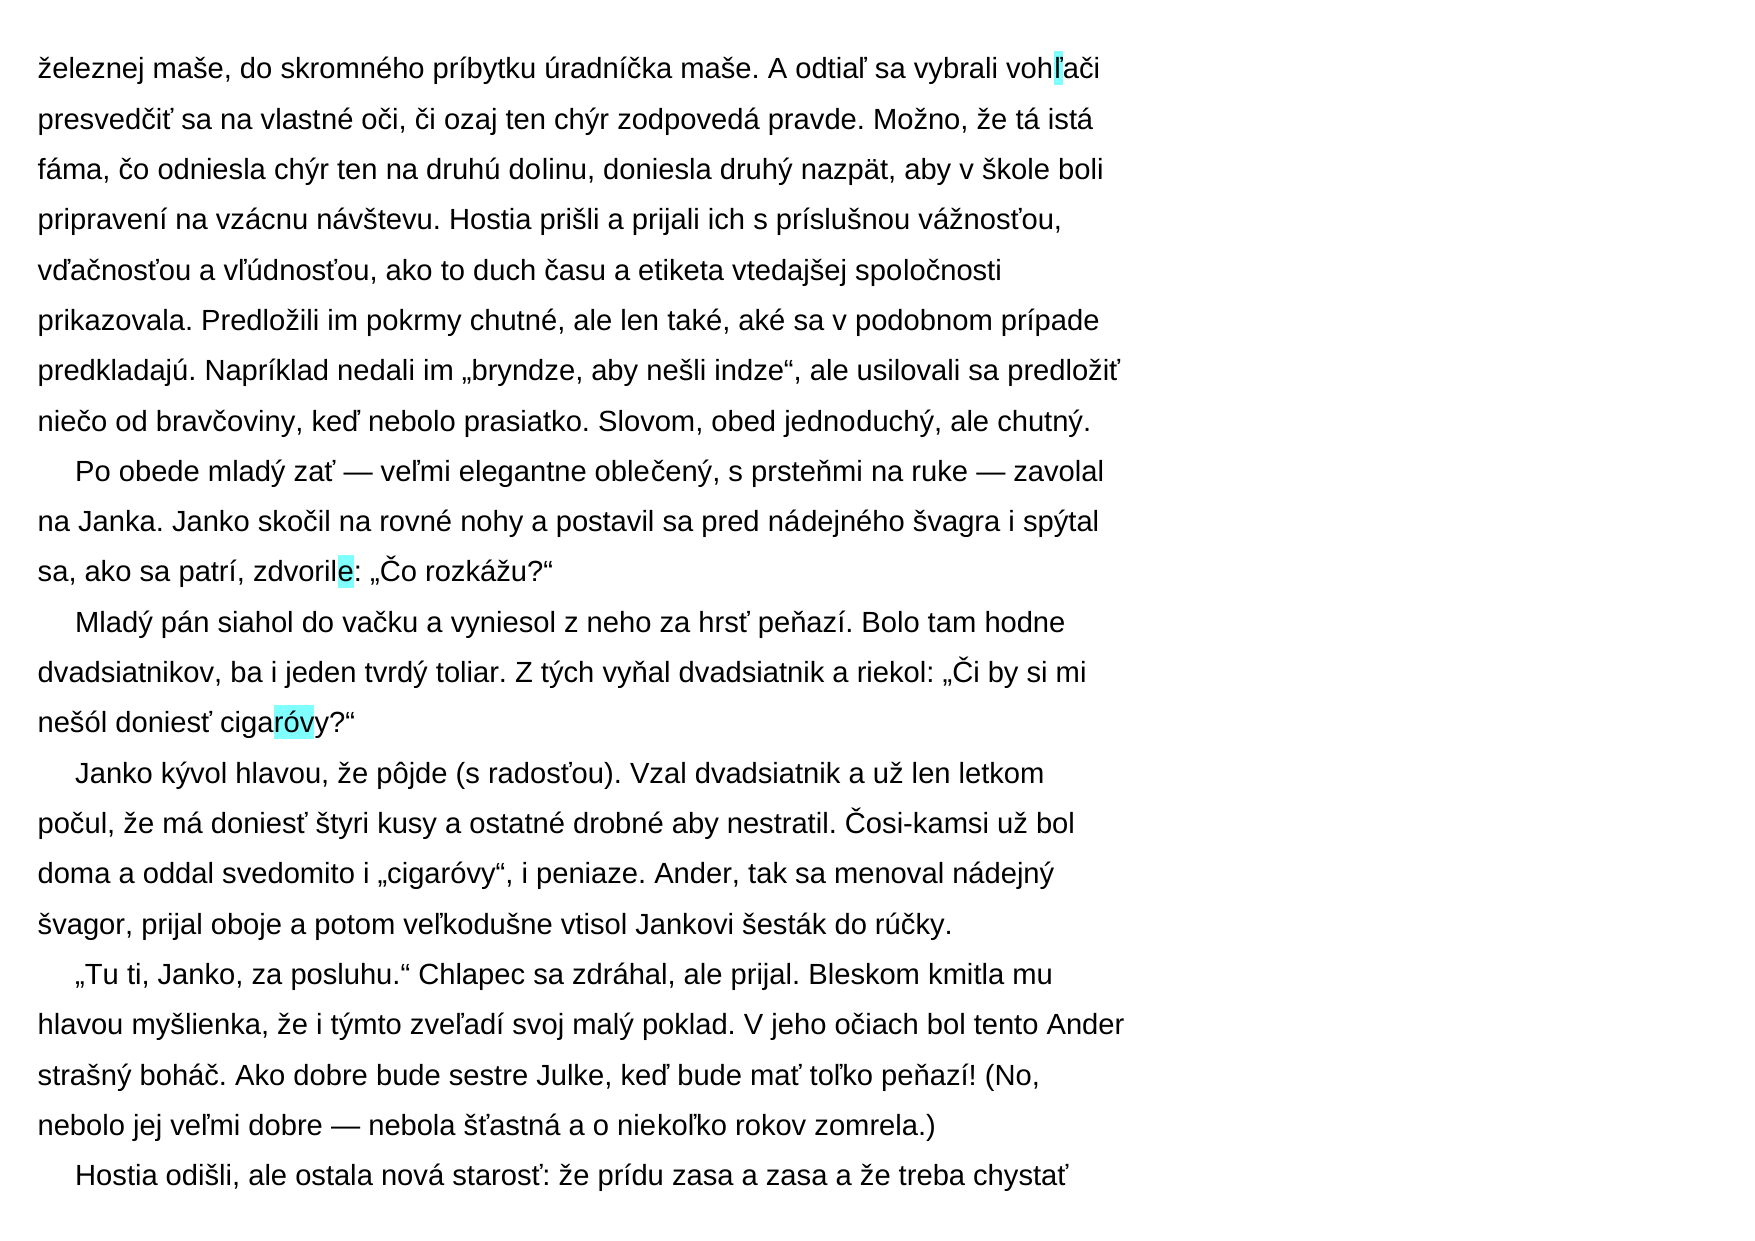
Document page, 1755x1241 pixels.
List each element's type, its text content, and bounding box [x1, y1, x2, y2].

text Mladý pán siahol do vačku a vyniesol z neho za hrsť peňazí. Bolo tam hodne dvadsiatnikov, ba i jeden tvrdý toliar. Z tých vyňal dvadsiatnik a riekol: „Či by si mi nešól doniesť cigaróvy?“ [37, 605, 1130, 739]
text železnej maše, do skromného príbytku úradníčka maše. A odtiaľ sa vybrali vohľači presvedčiť sa na vlast­né oči, či ozaj ten chýr zodpovedá pravde. Možno, že tá istá fáma, čo odniesla chýr ten na druhú do­linu, doniesla druhý nazpät, aby v škole boli pri­pravení na vzácnu návštevu. Hostia prišli a prijali ich s príslušnou vážnosťou, vďačnosťou a vľúd­nosťou, ako to duch času a etiketa vtedajšej spo­ločnosti prikazovala. Predložili im pokrmy chutné, ale len také, aké sa v podobnom prípade predkla­dajú. Napríklad nedali im „bryndze, aby nešli indze“, ale usilovali sa predložiť niečo od bravčo­viny, keď nebolo prasiatko. Slovom, obed jedno­duchý, ale chutný. [37, 51, 1130, 437]
text „Tu ti, Janko, za posluhu.“ Chlapec sa zdráhal, ale prijal. Bleskom kmitla mu hlavou myšlienka, že i týmto zveľadí svoj malý poklad. V jeho očiach bol tento Ander strašný boháč. Ako dobre bude sestre Julke, keď bude mať toľko peňazí! (No, nebolo jej veľmi dobre — nebola šťastná a o nie­koľko rokov zomrela.) [37, 957, 1130, 1141]
text Janko kývol hlavou, že pôjde (s radosťou). Vzal dvadsiatnik a už len letkom počul, že má doniesť štyri kusy a ostatné drobné aby nestratil. Čosi-kamsi už bol doma a oddal svedomito i „cigaróvy“, i peniaze. Ander, tak sa menoval nádejný švagor, prijal oboje a potom veľkodušne vtisol Jankovi šesták do rúčky. [37, 756, 1130, 940]
text Hostia odišli, ale ostala nová starosť: že prídu zasa a zasa a že treba chystať [37, 1158, 1130, 1192]
text Po obede mladý zať — veľmi elegantne oble­čený, s prsteňmi na ruke — zavolal na Janka. Janko skočil na rovné nohy a postavil sa pred ná­dejného švagra i spýtal sa, ako sa patrí, zdvorile: „Čo rozkážu?“ [37, 454, 1130, 588]
